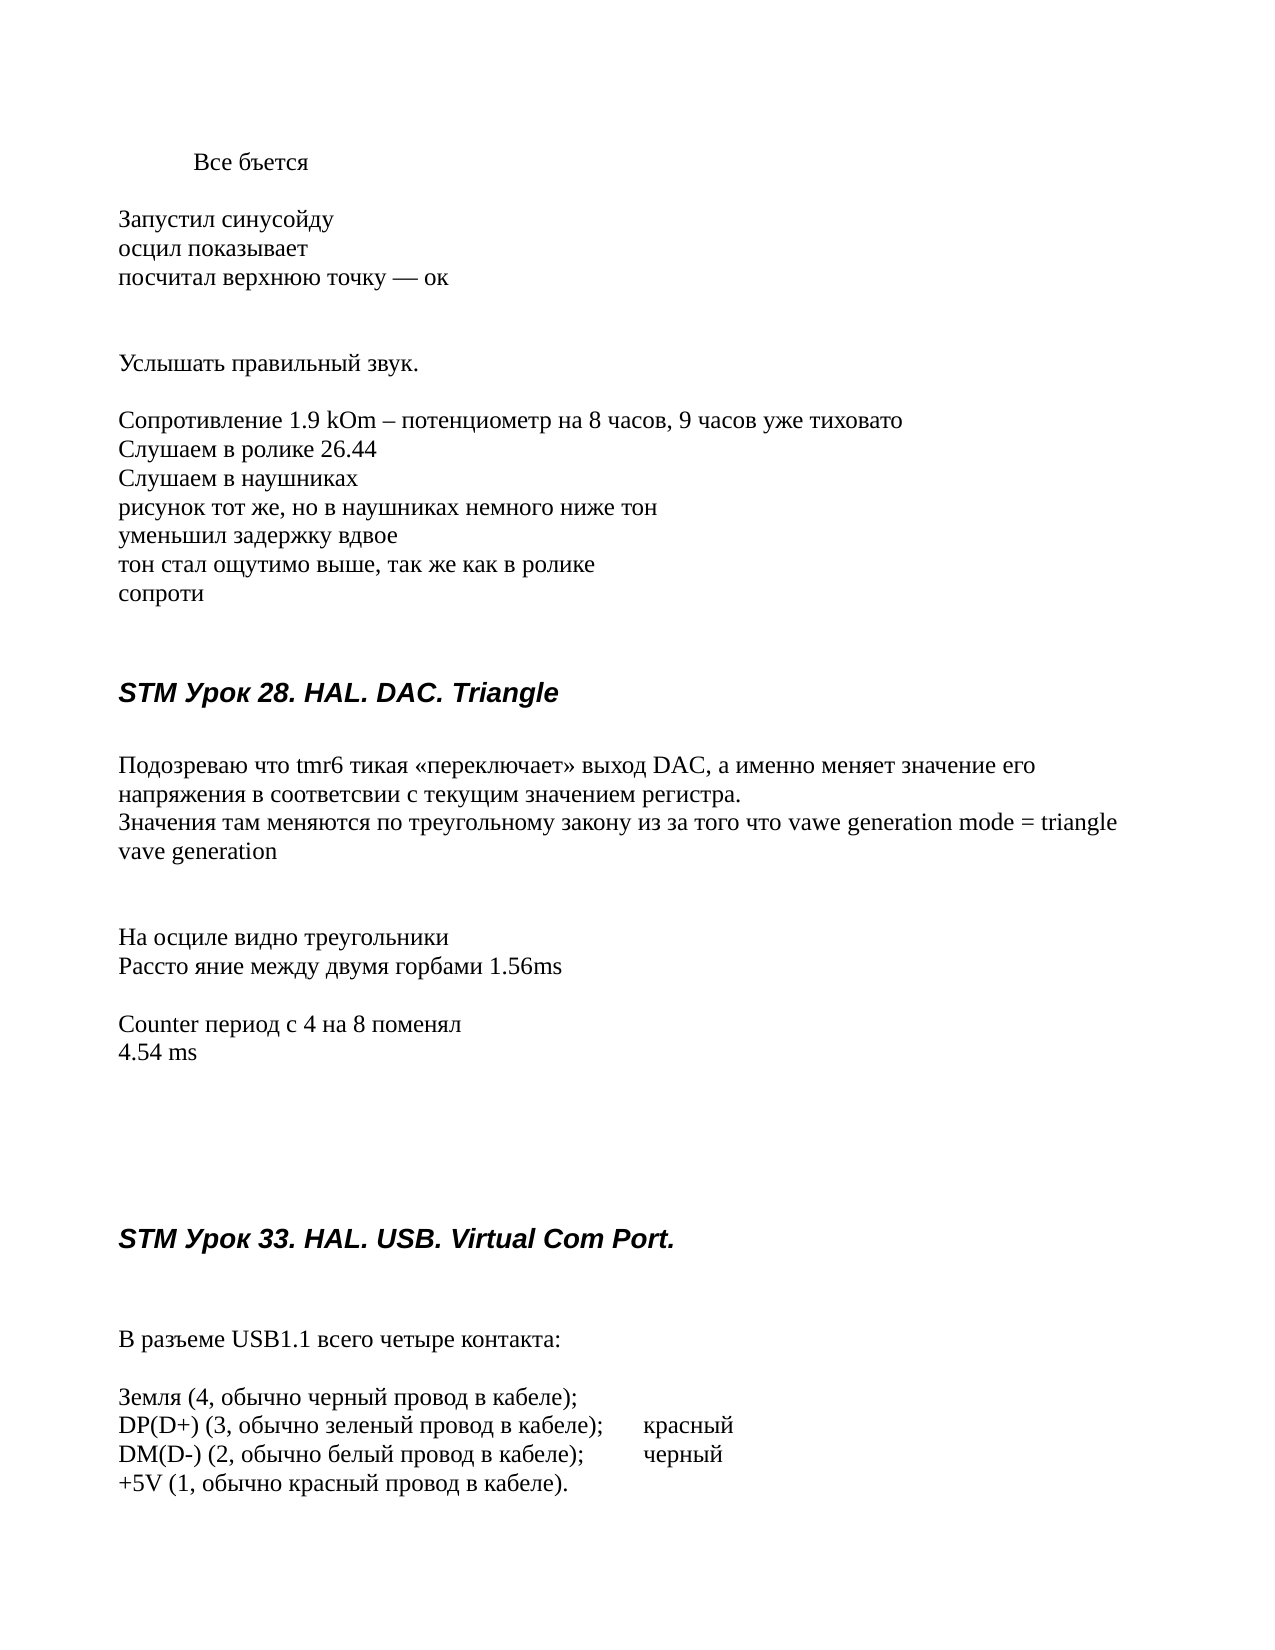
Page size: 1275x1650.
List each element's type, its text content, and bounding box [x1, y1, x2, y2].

subtitle STM Урок 33. HAL. USB. Virtual Com Port. [118, 1222, 1157, 1254]
text Рассто яние между двумя горбами 1.56ms [118, 951, 1157, 980]
text Counter период с 4 на 8 поменял [118, 1009, 1157, 1037]
subtitle STM Урок 28. HAL. DAC. Triangle [118, 677, 1157, 709]
text Слушаем в ролике 26.44 [118, 434, 1157, 463]
text На осциле видно треугольники [118, 922, 1157, 951]
text 4.54 ms [118, 1037, 1157, 1066]
text DM(D-) (2, обычно белый провод в кабеле); черный [118, 1439, 1157, 1468]
text Сопротивление 1.9 kOm – потенциометр на 8 часов, 9 часов уже тиховато [118, 406, 1157, 434]
text уменьшил задержку вдвое [118, 521, 1157, 549]
text В разъеме USB1.1 всего четыре контакта: [118, 1324, 1157, 1353]
text Земля (4, обычно черный провод в кабеле); [118, 1382, 1157, 1411]
text Все бъется [118, 147, 1157, 176]
text Значения там меняются по треугольному закону из за того что vawe generation mode = triangle vave generation [118, 807, 1157, 865]
text Подозреваю что tmr6 тикая «переключает» выход DAC, а именно меняет значение его напряжения в соответсвии с текущим значением регистра. [118, 750, 1157, 807]
text осцил показывает [118, 233, 1157, 262]
text Услышать правильный звук. [118, 348, 1157, 377]
text рисунок тот же, но в наушниках немного ниже тон [118, 492, 1157, 521]
text Слушаем в наушниках [118, 463, 1157, 492]
text DP(D+) (3, обычно зеленый провод в кабеле); красный [118, 1411, 1157, 1439]
text +5V (1, обычно красный провод в кабеле). [118, 1468, 1157, 1497]
text посчитал верхнюю точку — ок [118, 262, 1157, 291]
text Запустил синусойду [118, 204, 1157, 233]
text сопроти [118, 578, 1157, 607]
text тон стал ощутимо выше, так же как в ролике [118, 549, 1157, 578]
